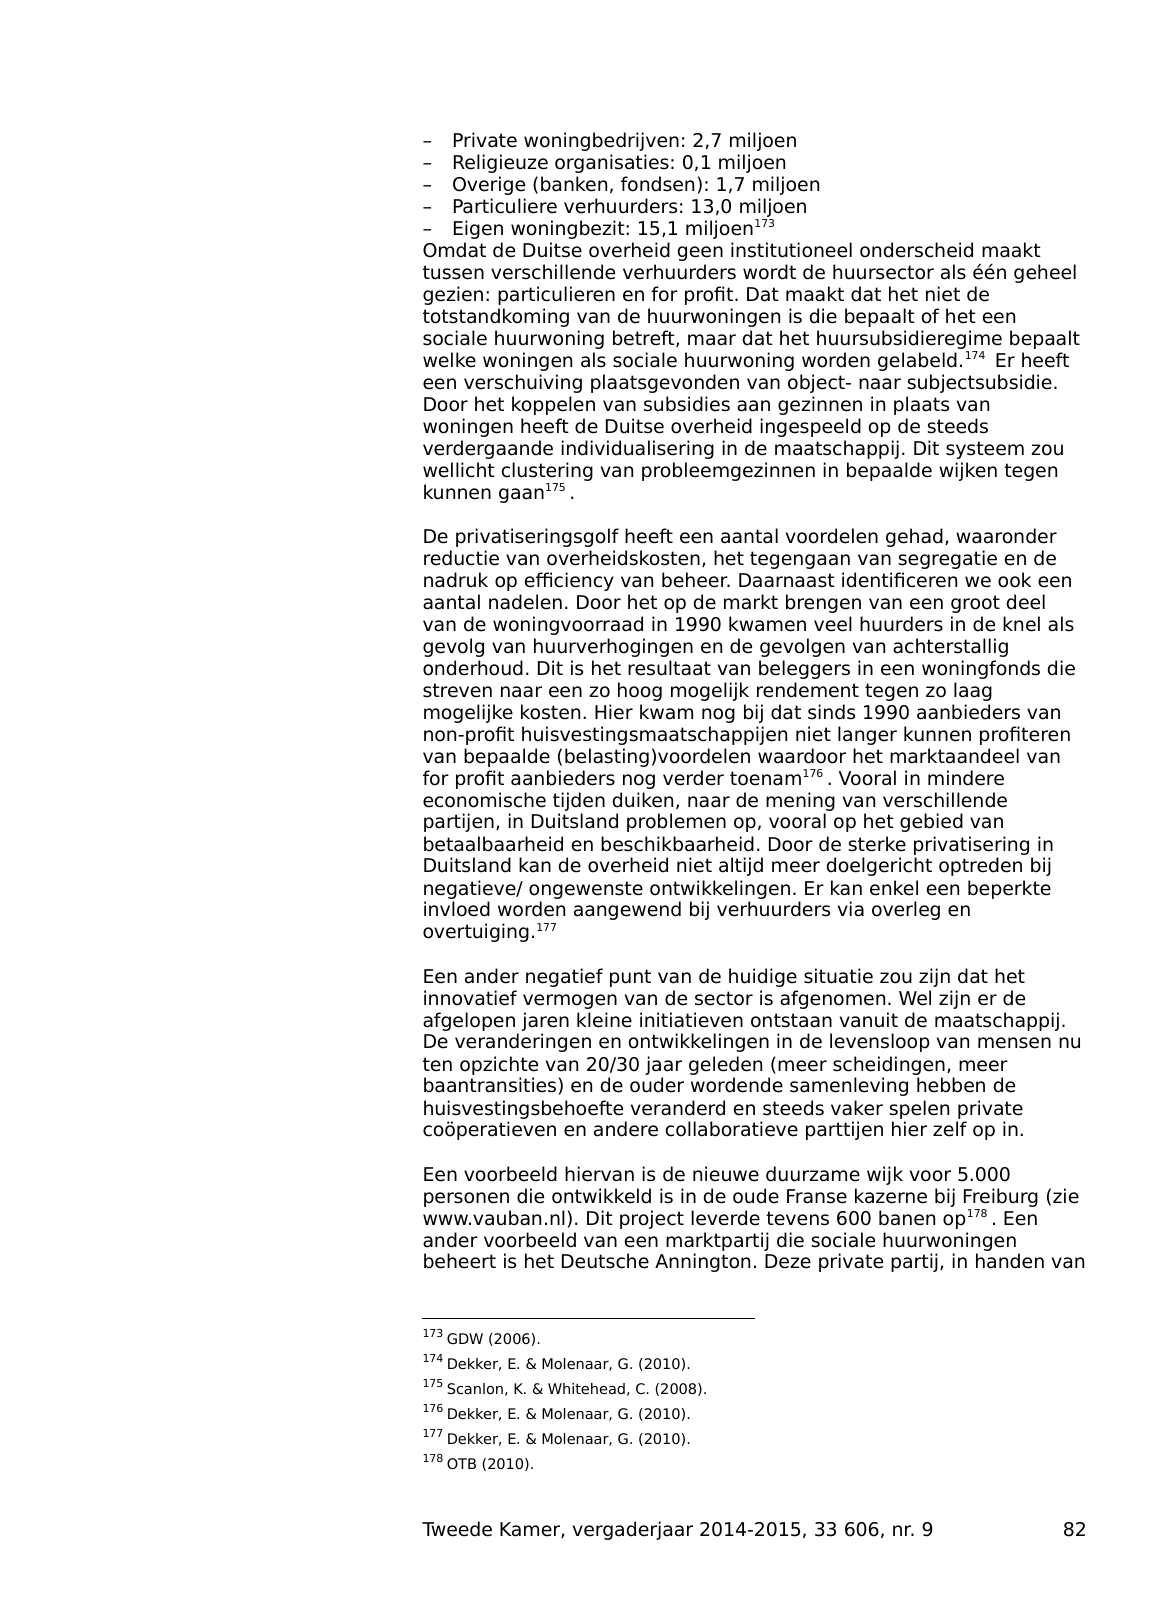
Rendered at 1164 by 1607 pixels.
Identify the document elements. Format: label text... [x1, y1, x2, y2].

text Dekker, E. & Molenaar, G. (2010). [422, 1352, 1087, 1374]
text Omdat de Duitse overheid geen institutioneel onderscheid maakt tussen verschillende verhuurders wordt de huursector als één geheel gezien: particulieren en for profit. Dat maakt dat het niet de totstandkoming van de huurwoningen is die bepaalt of het een sociale huurwoning betreft, maar dat het huursubsidieregime bepaalt welke woningen als sociale huurwoning worden gelabeld. Er heeft een verschuiving plaatsgevonden van object- naar subjectsubsidie. Door het koppelen van subsidies aan gezinnen in plaats van woningen heeft de Duitse overheid ingespeeld op de steeds verdergaande individualisering in de maatschappij. Dit systeem zou wellicht clustering van probleemgezinnen in bepaalde wijken tegen kunnen gaan. [422, 240, 1087, 503]
text – Religieuze organisaties: 0,1 miljoen [422, 152, 1087, 174]
text Dekker, E. & Molenaar, G. (2010). [422, 1427, 1087, 1449]
text Een voorbeeld hiervan is de nieuwe duurzame wijk voor 5.000 personen die ontwikkeld is in de oude Franse kazerne bij Freiburg (zie www.vauban.nl). Dit project leverde tevens 600 banen op. Een ander voorbeeld van een marktpartij die sociale huurwoningen beheert is het Deutsche Annington. Deze private partij, in handen van [422, 1163, 1087, 1273]
text Een ander negatief punt van de huidige situatie zou zijn dat het innovatief vermogen van de sector is afgenomen. Wel zijn er de afgelopen jaren kleine initiatieven ontstaan vanuit de maatschappij. De veranderingen en ontwikkelingen in de levensloop van mensen nu ten opzichte van 20/30 jaar geleden (meer scheidingen, meer baantransities) en de ouder wordende samenleving hebben de huisvestingsbehoefte veranderd en steeds vaker spelen private coöperatieven en andere collaboratieve parttijen hier zelf op in. [422, 966, 1087, 1141]
text – Eigen woningbezit: 15,1 miljoen [422, 218, 1087, 240]
text Scanlon, K. & Whitehead, C. (2008). [422, 1377, 1087, 1399]
text – Overige (banken, fondsen): 1,7 miljoen [422, 174, 1087, 196]
text Dekker, E. & Molenaar, G. (2010). [422, 1402, 1087, 1424]
text – Particuliere verhuurders: 13,0 miljoen [422, 196, 1087, 218]
text OTB (2010). [422, 1452, 1087, 1474]
text De privatiseringsgolf heeft een aantal voordelen gehad, waaronder reductie van overheidskosten, het tegengaan van segregatie en de nadruk op efficiency van beheer. Daarnaast identificeren we ook een aantal nadelen. Door het op de markt brengen van een groot deel van de woningvoorraad in 1990 kwamen veel huurders in de knel als gevolg van huurverhogingen en de gevolgen van achterstallig onderhoud. Dit is het resultaat van beleggers in een woningfonds die streven naar een zo hoog mogelijk rendement tegen zo laag mogelijke kosten. Hier kwam nog bij dat sinds 1990 aanbieders van non-profit huisvestingsmaatschappijen niet langer kunnen profiteren van bepaalde (belasting)voordelen waardoor het marktaandeel van for profit aanbieders nog verder toenam. Vooral in mindere economische tijden duiken, naar de mening van verschillende partijen, in Duitsland problemen op, vooral op het gebied van betaalbaarheid en beschikbaarheid. Door de sterke privatisering in Duitsland kan de overheid niet altijd meer doelgericht optreden bij negatieve/ ongewenste ontwikkelingen. Er kan enkel een beperkte invloed worden aangewend bij verhuurders via overleg en overtuiging. [422, 526, 1087, 943]
text GDW (2006). [422, 1327, 1087, 1349]
text – Private woningbedrijven: 2,7 miljoen [422, 130, 1087, 152]
